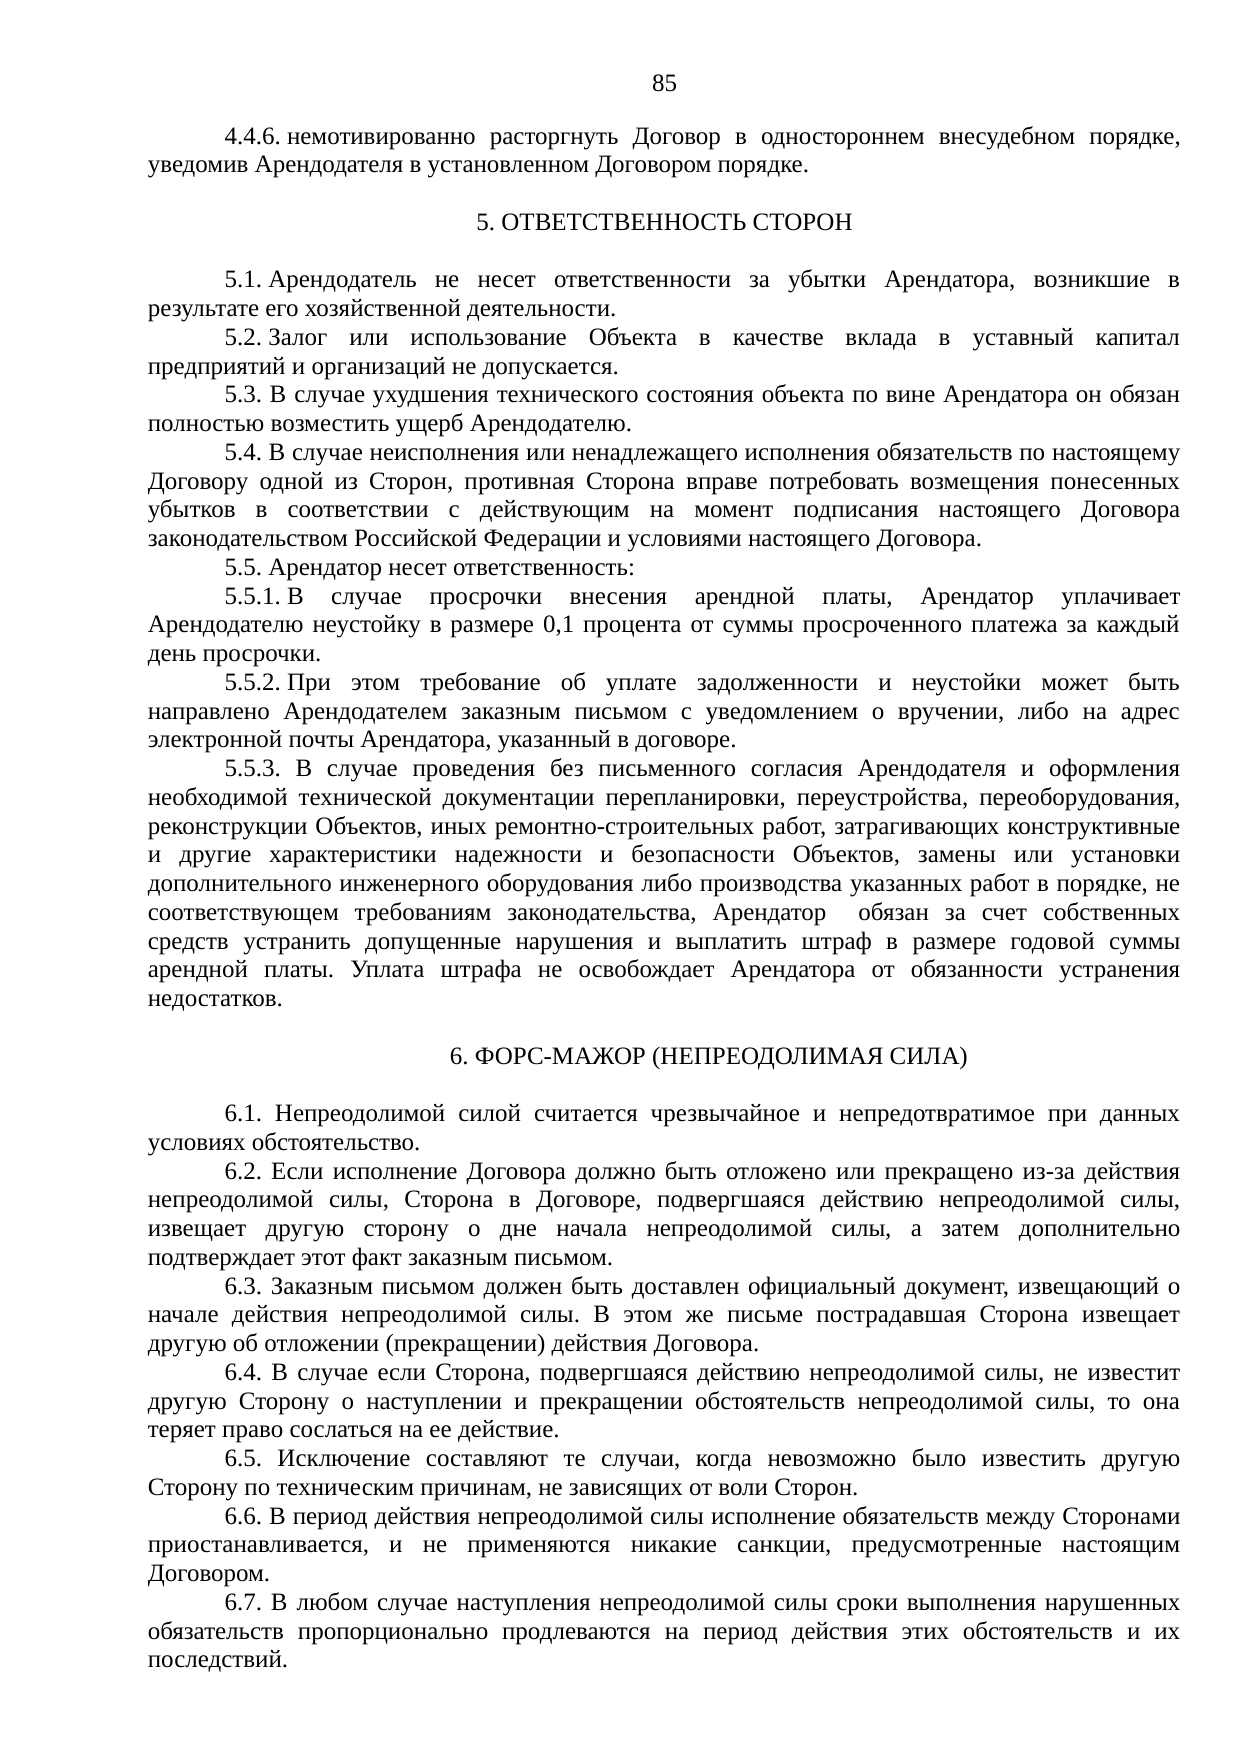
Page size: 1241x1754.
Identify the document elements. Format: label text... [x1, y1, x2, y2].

text 5.1. Арендодатель не несет ответственности за убытки Арендатора, возникшие в результате его хозяйственной деятельности. [148, 264, 1181, 322]
text 5.5.1. В случае просрочки внесения арендной платы, Арендатор уплачивает Арендодателю неустойку в размере 0,1 процента от суммы просроченного платежа за каждый день просрочки. [148, 581, 1181, 667]
text 4.4.6. немотивированно расторгнуть Договор в одностороннем внесудебном порядке, уведомив Арендодателя в установленном Договором порядке. [148, 121, 1181, 178]
text 6.7. В любом случае наступления непреодолимой силы сроки выполнения нарушенных обязательств пропорционально продлеваются на период действия этих обстоятельств и их последствий. [148, 1587, 1181, 1673]
text 5.5.2. При этом требование об уплате задолженности и неустойки может быть направлено Арендодателем заказным письмом с уведомлением о вручении, либо на адрес электронной почты Арендатора, указанный в договоре. [148, 667, 1181, 753]
text 5.3. В случае ухудшения технического состояния объекта по вине Арендатора он обязан полностью возместить ущерб Арендодателю. [148, 379, 1181, 437]
text 6.2. Если исполнение Договора должно быть отложено или прекращено из-за действия непреодолимой силы, Сторона в Договоре, подвергшаяся действию непреодолимой силы, извещает другую сторону о дне начала непреодолимой силы, а затем дополнительно подтверждает этот факт заказным письмом. [148, 1156, 1181, 1271]
text 5. ответственность сторон [148, 207, 1181, 236]
text 5.5. Арендатор несет ответственность: [148, 552, 1181, 581]
text 6.3. Заказным письмом должен быть доставлен официальный документ, извещающий о начале действия непреодолимой силы. В этом же письме пострадавшая Сторона извещает другую об отложении (прекращении) действия Договора. [148, 1271, 1181, 1357]
text 5.4. В случае неисполнения или ненадлежащего исполнения обязательств по настоящему Договору одной из Сторон, противная Сторона вправе потребовать возмещения понесенных убытков в соответствии с действующим на момент подписания настоящего Договора законодательством Российской Федерации и условиями настоящего Договора. [148, 437, 1181, 552]
text 6. ФОРС-МАЖОР (HЕПРЕОДОЛИМАЯ СИЛА) [148, 1041, 1181, 1069]
text 5.5.3. В случае проведения без письменного согласия Арендодателя и оформления необходимой технической документации перепланировки, переустройства, переоборудования, реконструкции Объектов, иных ремонтно-строительных работ, затрагивающих конструктивные и другие характеристики надежности и безопасности Объектов, замены или установки дополнительного инженерного оборудования либо производства указанных работ в порядке, не соответствующем требованиям законодательства, Арендатор обязан за счет собственных средств устранить допущенные нарушения и выплатить штраф в размере годовой суммы арендной платы. Уплата штрафа не освобождает Арендатора от обязанности устранения недостатков. [148, 753, 1181, 1012]
text 6.4. В случае если Сторона, подвергшаяся действию непреодолимой силы, не известит другую Сторону о наступлении и прекращении обстоятельств непреодолимой силы, то она теряет право сослаться на ее действие. [148, 1357, 1181, 1443]
text 6.1. Непреодолимой силой считается чрезвычайное и непредотвратимое при данных условиях обстоятельство. [148, 1098, 1181, 1156]
text 6.5. Исключение составляют те случаи, когда невозможно было известить другую Сторону по техническим причинам, не зависящих от воли Сторон. [148, 1443, 1181, 1501]
text 5.2. Залог или использование Объекта в качестве вклада в уставный капитал предприятий и организаций не допускается. [148, 322, 1181, 379]
text 6.6. В период действия непреодолимой силы исполнение обязательств между Сторонами приостанавливается, и не применяются никакие санкции, предусмотренные настоящим Договором. [148, 1501, 1181, 1587]
